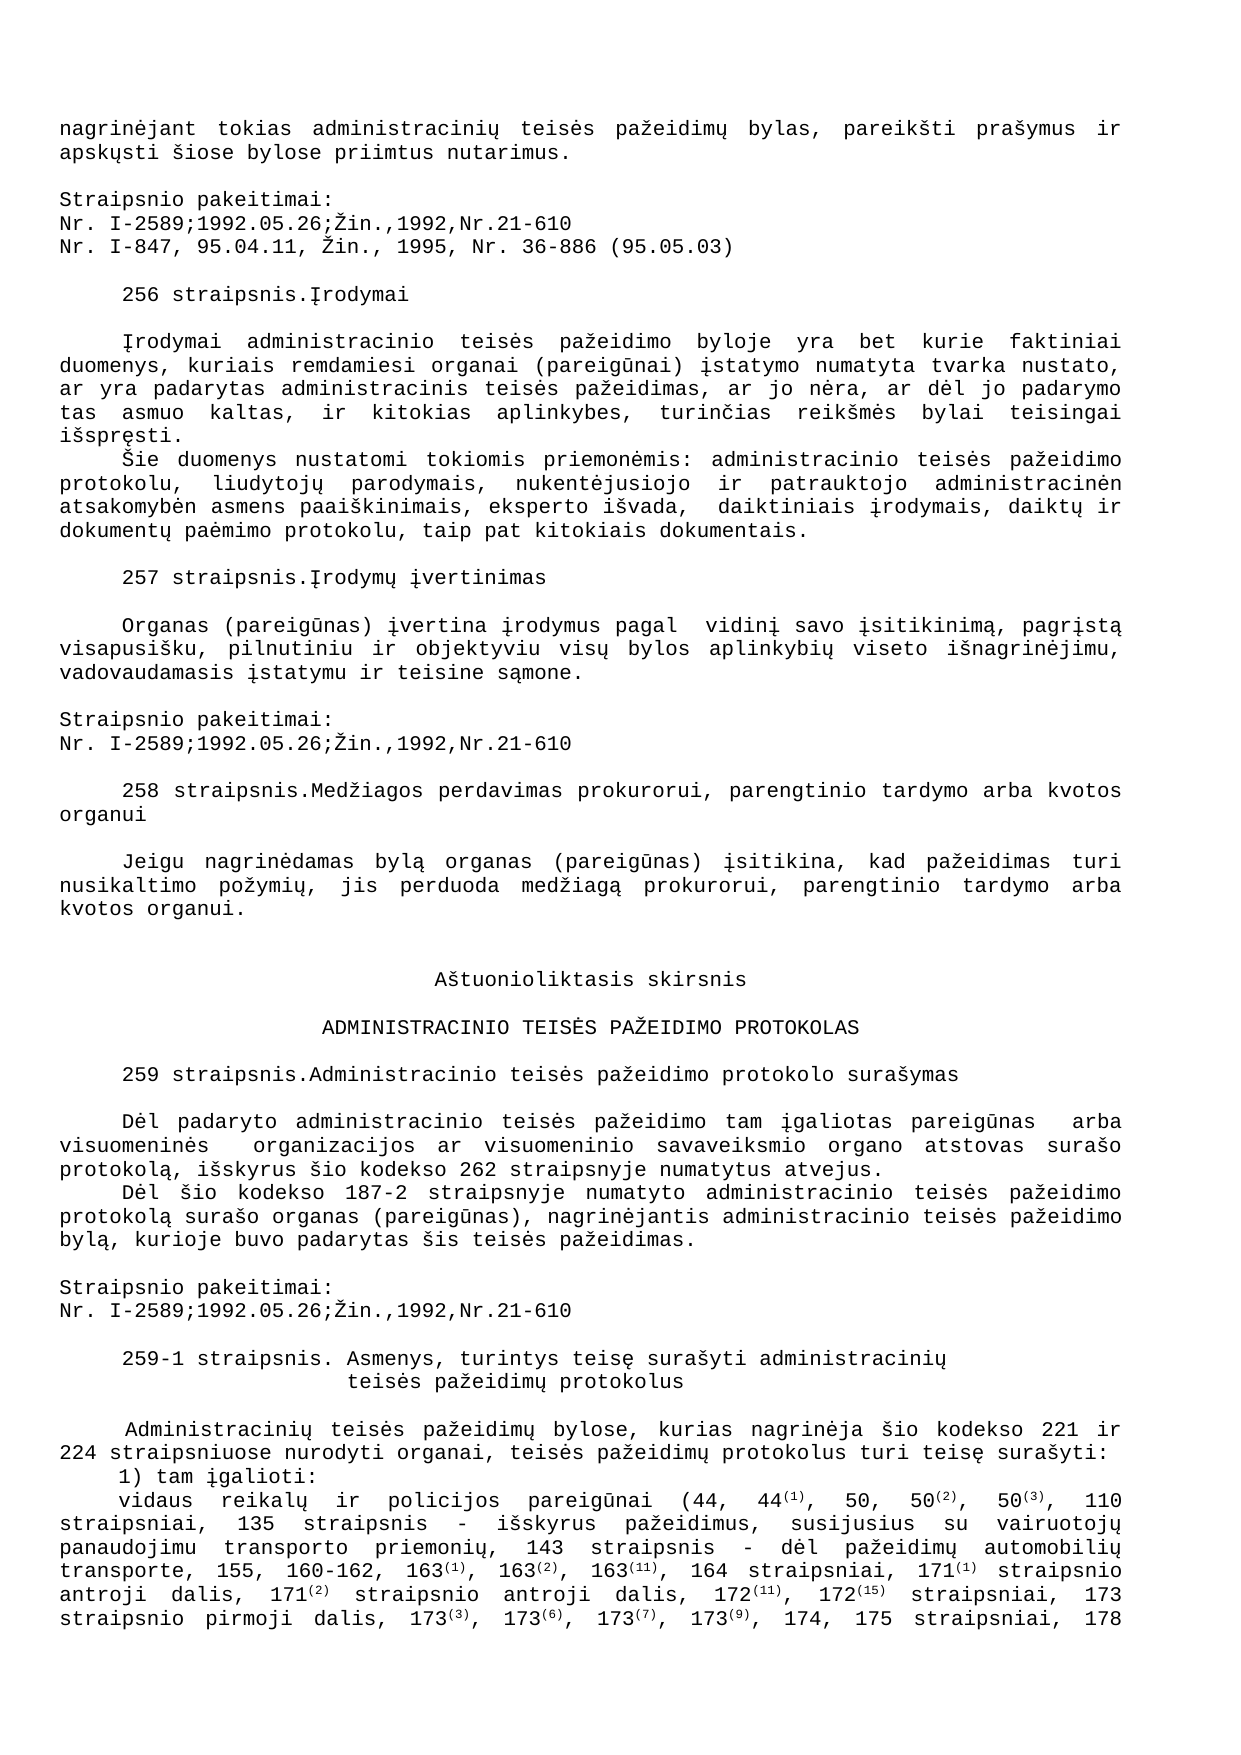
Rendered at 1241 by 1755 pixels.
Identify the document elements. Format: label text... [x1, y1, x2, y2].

text 256 straipsnis.Įrodymai [59, 284, 1122, 307]
text Administracinių teisės pažeidimų bylose, kurias nagrinėja šio kodekso 221 ir 224 straipsniuose nurodyti organai, teisės pažeidimų protokolus turi teisę surašyti: [59, 1419, 1122, 1466]
text vidaus reikalų ir policijos pareigūnai (44, 44(1), 50, 50(2), 50(3), 110 straipsniai, 135 straipsnis - išskyrus pažeidimus, susijusius su vairuotojų panaudojimu transporto priemonių, 143 straipsnis - dėl pažeidimų automobilių transporte, 155, 160-162, 163(1), 163(2), 163(11), 164 straipsniai, 171(1) straipsnio antroji dalis, 171(2) straipsnio antroji dalis, 172(11), 172(15) straipsniai, 173 straipsnio pirmoji dalis, 173(3), 173(6), 173(7), 173(9), 174, 175 straipsniai, 178 [59, 1489, 1122, 1631]
text Šie duomenys nustatomi tokiomis priemonėmis: administracinio teisės pažeidimo protokolu, liudytojų parodymais, nukentėjusiojo ir patrauktojo administracinėn atsakomybėn asmens paaiškinimais, eksperto išvada, daiktiniais įrodymais, daiktų ir dokumentų paėmimo protokolu, taip pat kitokiais dokumentais. [59, 449, 1122, 544]
text Dėl šio kodekso 187-2 straipsnyje numatyto administracinio teisės pažeidimo protokolą surašo organas (pareigūnas), nagrinėjantis administracinio teisės pažeidimo bylą, kurioje buvo padarytas šis teisės pažeidimas. [59, 1182, 1122, 1253]
text Įrodymai administracinio teisės pažeidimo byloje yra bet kurie faktiniai duomenys, kuriais remdamiesi organai (pareigūnai) įstatymo numatyta tvarka nustato, ar yra padarytas administracinis teisės pažeidimas, ar jo nėra, ar dėl jo padarymo tas asmuo kaltas, ir kitokias aplinkybes, turinčias reikšmės bylai teisingai išspręsti. [59, 331, 1122, 449]
text Nr. I-2589;1992.05.26;Žin.,1992,Nr.21-610 [59, 1300, 1122, 1324]
text teisės pažeidimų protokolus [59, 1371, 1122, 1395]
text Straipsnio pakeitimai: [59, 1277, 1122, 1300]
text 257 straipsnis.Įrodymų įvertinimas [59, 567, 1122, 591]
text Jeigu nagrinėdamas bylą organas (pareigūnas) įsitikina, kad pažeidimas turi nusikaltimo požymių, jis perduoda medžiagą prokurorui, parengtinio tardymo arba kvotos organui. [59, 851, 1122, 922]
text nagrinėjant tokias administracinių teisės pažeidimų bylas, pareikšti prašymus ir apskųsti šiose bylose priimtus nutarimus. [59, 118, 1122, 165]
text ADMINISTRACINIO TEISĖS PAŽEIDIMO PROTOKOLAS [59, 1017, 1122, 1040]
text 259-1 straipsnis. Asmenys, turintys teisę surašyti administracinių [59, 1348, 1122, 1371]
text Nr. I-847, 95.04.11, Žin., 1995, Nr. 36-886 (95.05.03) [59, 236, 1122, 260]
text 259 straipsnis.Administracinio teisės pažeidimo protokolo surašymas [59, 1064, 1122, 1088]
text Organas (pareigūnas) įvertina įrodymus pagal vidinį savo įsitikinimą, pagrįstą visapusišku, pilnutiniu ir objektyviu visų bylos aplinkybių viseto išnagrinėjimu, vadovaudamasis įstatymu ir teisine sąmone. [59, 615, 1122, 686]
text 1) tam įgalioti: [59, 1466, 1122, 1489]
text Nr. I-2589;1992.05.26;Žin.,1992,Nr.21-610 [59, 733, 1122, 757]
text 258 straipsnis.Medžiagos perdavimas prokurorui, parengtinio tardymo arba kvotos organui [59, 780, 1122, 827]
text Aštuonioliktasis skirsnis [59, 969, 1122, 993]
text Nr. I-2589;1992.05.26;Žin.,1992,Nr.21-610 [59, 213, 1122, 236]
text Straipsnio pakeitimai: [59, 189, 1122, 213]
text Straipsnio pakeitimai: [59, 709, 1122, 733]
text Dėl padaryto administracinio teisės pažeidimo tam įgaliotas pareigūnas arba visuomeninės organizacijos ar visuomeninio savaveiksmio organo atstovas surašo protokolą, išskyrus šio kodekso 262 straipsnyje numatytus atvejus. [59, 1111, 1122, 1182]
